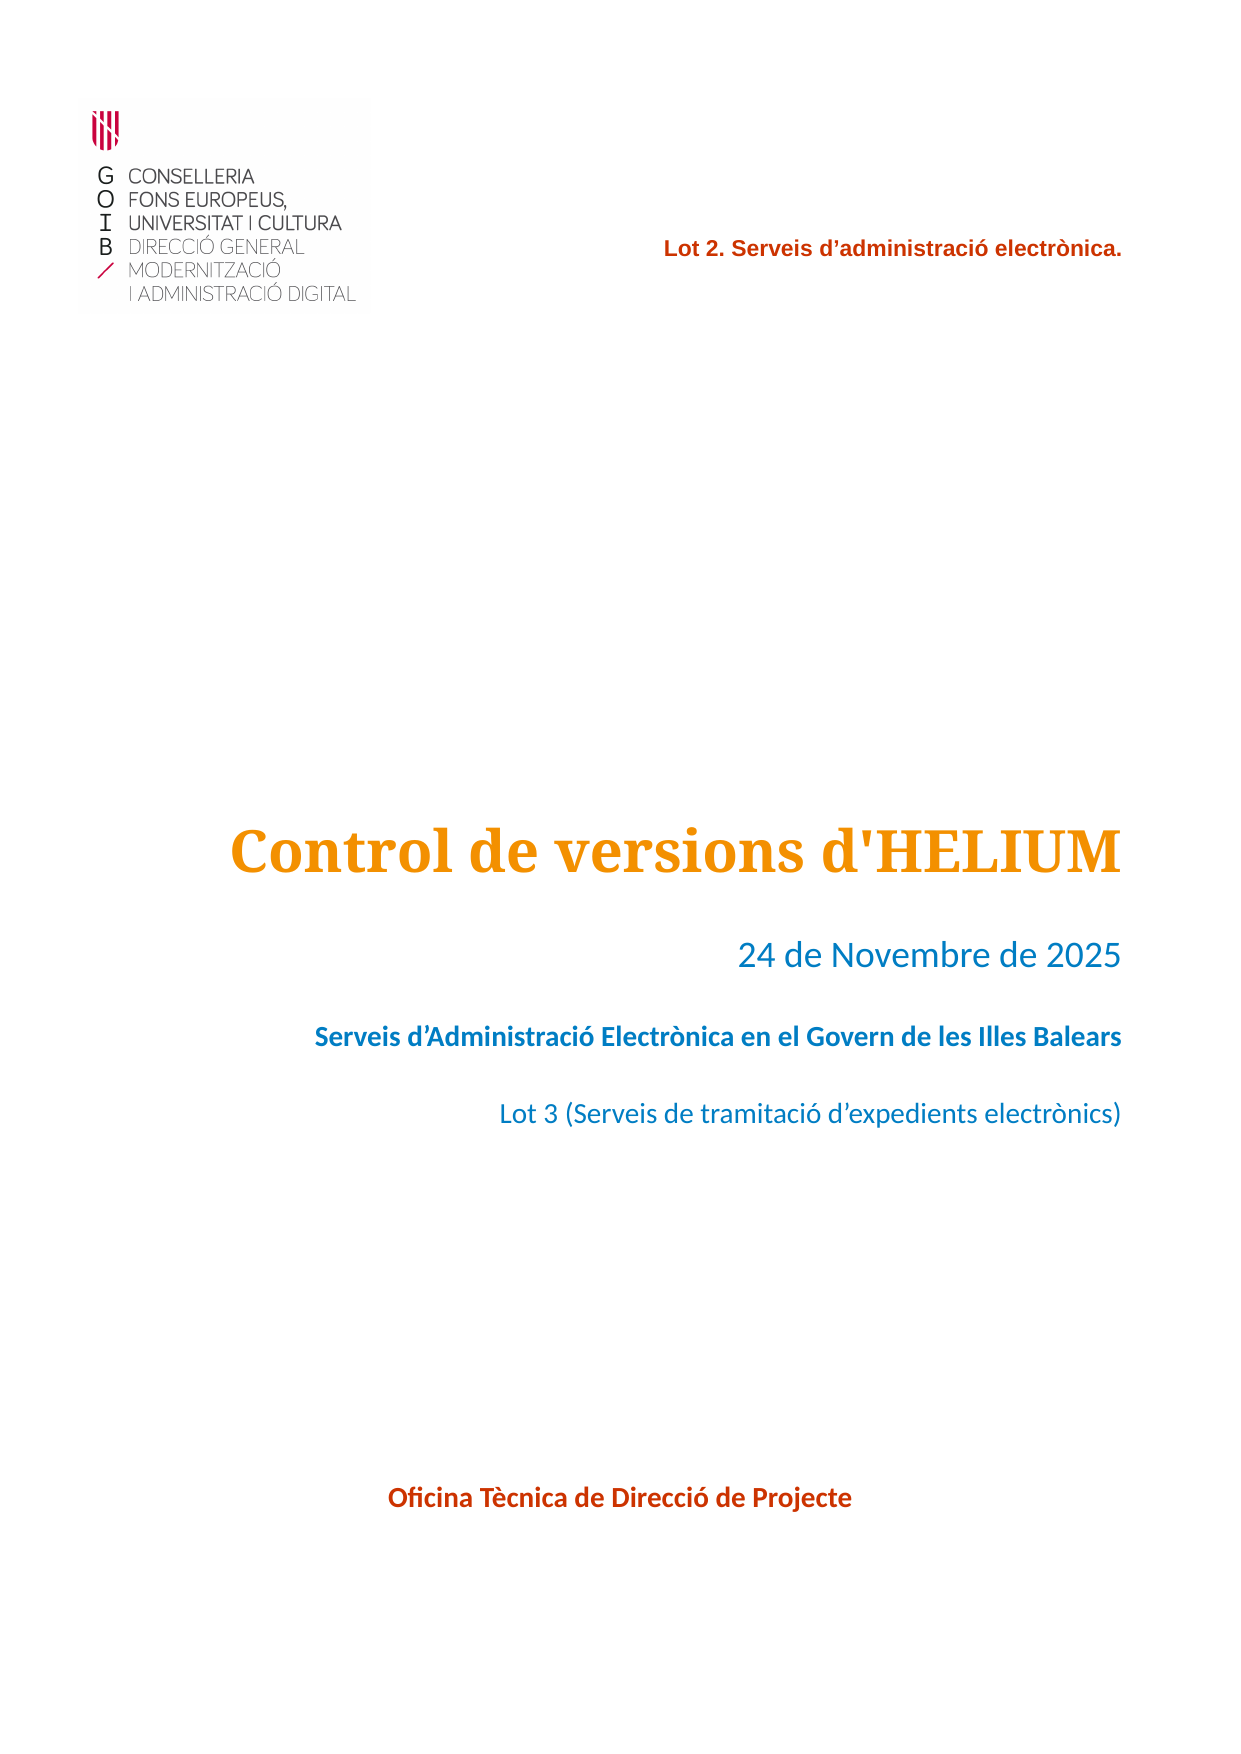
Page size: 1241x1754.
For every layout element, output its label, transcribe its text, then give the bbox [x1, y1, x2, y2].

picture [77, 98, 371, 314]
text Lot 2. Serveis d’administració electrònica. [371, 232, 1122, 263]
text Oficina Tècnica de Direcció de Projecte [118, 1479, 1122, 1515]
text Control de versions d'HELIUM [118, 810, 1122, 889]
text Serveis d’Administració Electrònica en el Govern de les Illes Balears [118, 1018, 1122, 1053]
text Lot 3 (Serveis de tramitació d’expedients electrònics) [118, 1095, 1122, 1130]
text 24 de Novembre de 2025 [118, 931, 1122, 977]
